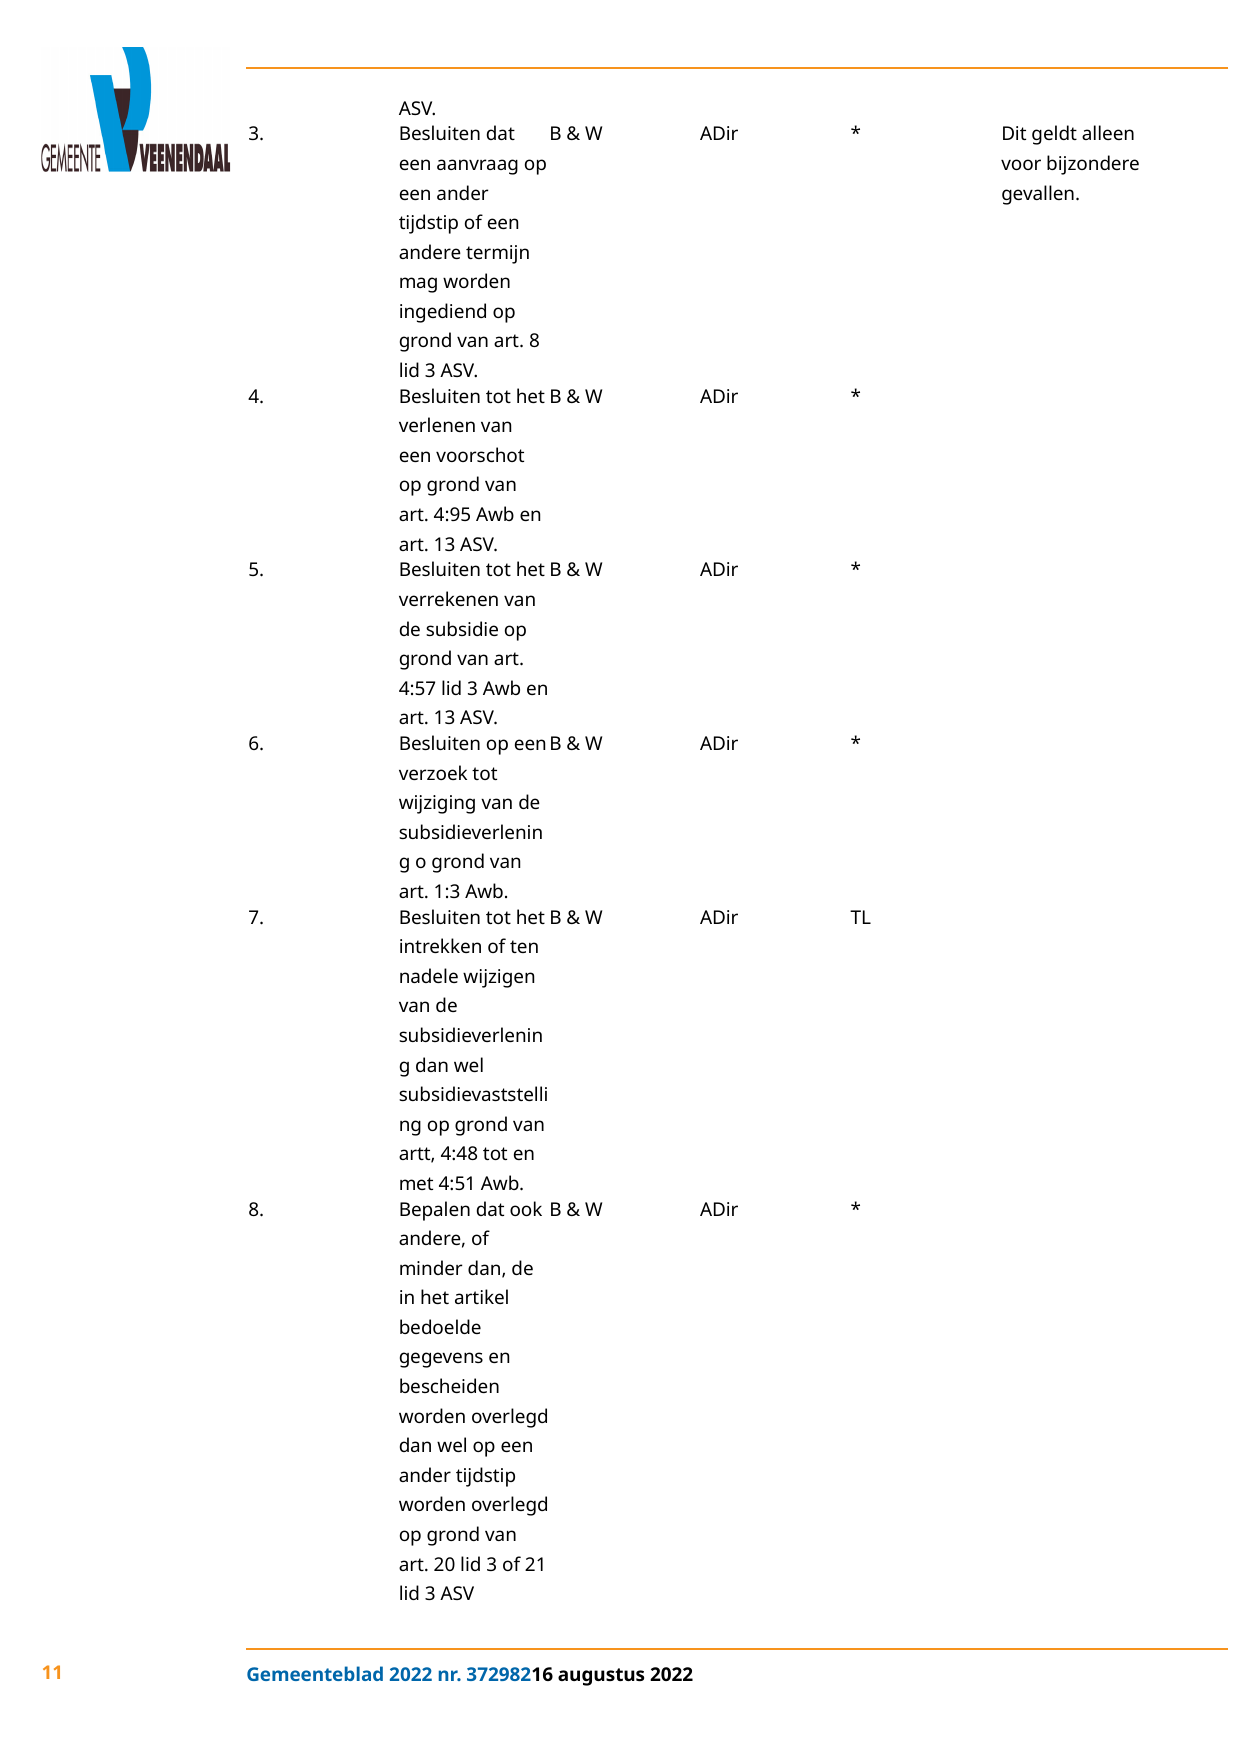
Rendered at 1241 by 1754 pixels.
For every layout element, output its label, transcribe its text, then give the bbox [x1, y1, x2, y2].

table_cell * [850, 121, 1001, 383]
table_cell [1001, 730, 1152, 904]
table_cell B & W [549, 557, 700, 730]
table_cell Besluiten dat een aanvraag op een ander tijdstip of een andere termijn mag worden ingediend op grond van art. 8 lid 3 ASV. [399, 121, 549, 383]
table_cell [1001, 557, 1152, 730]
table_cell Besluiten op een verzoek tot wijziging van de subsidieverlening o grond van art. 1:3 Awb. [399, 730, 549, 904]
table_cell ADir [700, 121, 850, 383]
table_cell * [850, 730, 1001, 904]
table_cell [248, 383, 398, 557]
table_cell ADir [700, 730, 850, 904]
table_cell ASV. [399, 95, 549, 121]
table_cell * [850, 557, 1001, 730]
table_cell B & W [549, 383, 700, 557]
table_cell Dit geldt alleen voor bijzondere gevallen. [1001, 121, 1152, 383]
table_cell Besluiten tot het verrekenen van de subsidie op grond van art. 4:57 lid 3 Awb en art. 13 ASV. [399, 557, 549, 730]
table_cell ADir [700, 383, 850, 557]
table_cell [248, 95, 398, 121]
table_cell [1001, 383, 1152, 557]
table_cell [1001, 95, 1152, 121]
table_cell [1001, 904, 1152, 1196]
table_cell B & W [549, 1196, 700, 1606]
table_cell [248, 730, 398, 904]
table_cell ADir [700, 557, 850, 730]
table_cell Besluiten tot het intrekken of ten nadele wijzigen van de subsidieverlening dan wel subsidievaststelling op grond van artt, 4:48 tot en met 4:51 Awb. [399, 904, 549, 1196]
table_cell * [850, 383, 1001, 557]
picture [123, 47, 231, 172]
table_cell [248, 1196, 398, 1606]
table_cell B & W [549, 121, 700, 383]
table_cell TL [850, 904, 1001, 1196]
table_cell ADir [700, 904, 850, 1196]
table_cell B & W [549, 904, 700, 1196]
table_cell * [850, 1196, 1001, 1606]
table_cell [549, 95, 700, 121]
table_cell [1001, 1196, 1152, 1606]
table_cell Besluiten tot het verlenen van een voorschot op grond van art. 4:95 Awb en art. 13 ASV. [399, 383, 549, 557]
table_cell [850, 95, 1001, 121]
table_cell [248, 557, 398, 730]
table_cell [248, 904, 398, 1196]
table_cell B & W [549, 730, 700, 904]
table_cell [700, 95, 850, 121]
table_cell ADir [700, 1196, 850, 1606]
table_cell Bepalen dat ook andere, of minder dan, de in het artikel bedoelde gegevens en bescheiden worden overlegd dan wel op een ander tijdstip worden overlegd op grond van art. 20 lid 3 of 21 lid 3 ASV [399, 1196, 549, 1606]
table_cell [248, 121, 398, 383]
picture [41, 47, 130, 172]
